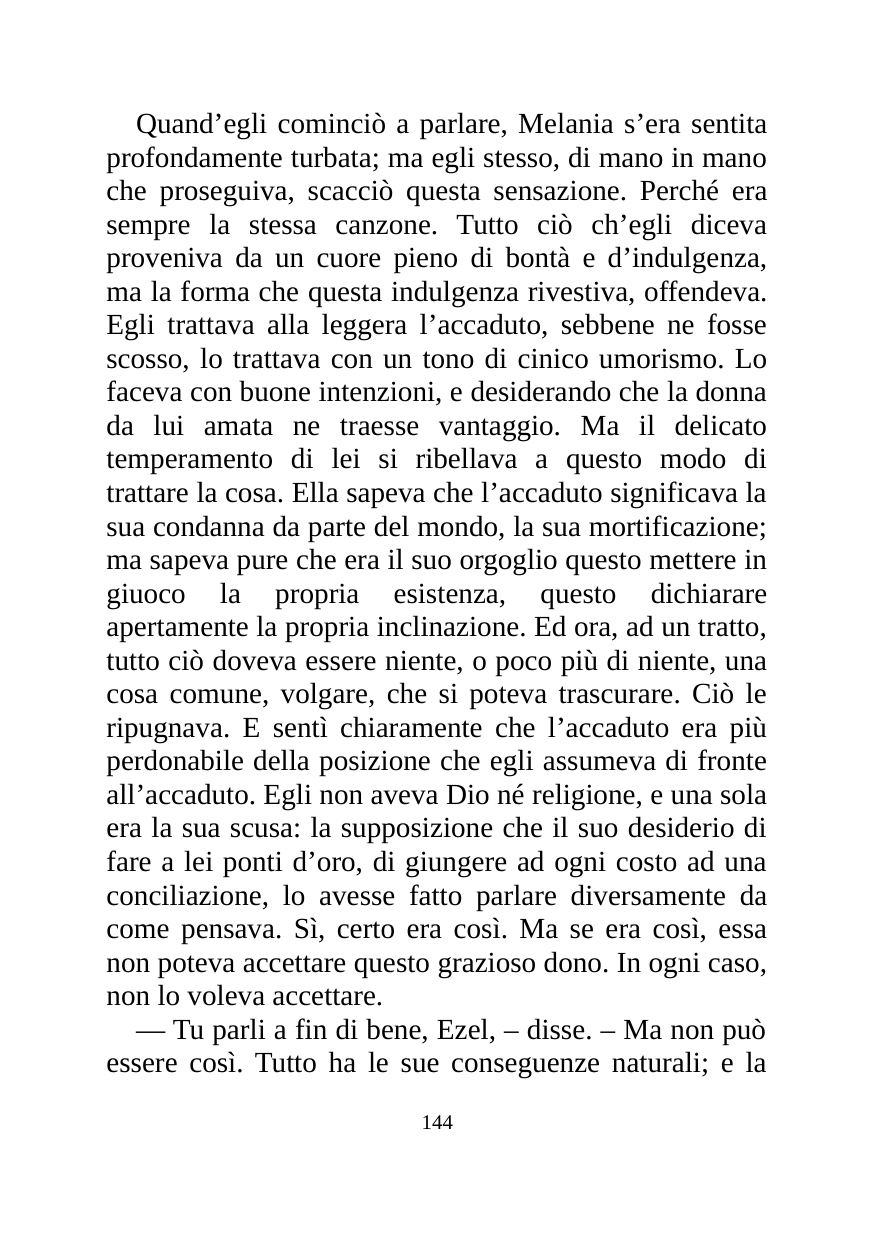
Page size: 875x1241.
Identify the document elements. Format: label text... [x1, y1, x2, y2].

text Quand’egli cominciò a parlare, Melania s’era sentita profondamente turbata; ma egli stesso, di mano in mano che proseguiva, scacciò questa sensazione. Perché era sempre la stessa canzone. Tutto ciò ch’egli diceva proveniva da un cuore pieno di bontà e d’indulgenza, ma la forma che questa indulgenza rivestiva, offendeva. Egli trattava alla leggera l’accaduto, sebbene ne fosse scosso, lo trattava con un tono di cinico umorismo. Lo faceva con buone intenzioni, e desiderando che la donna da lui amata ne traesse vantaggio. Ma il delicato temperamento di lei si ribellava a questo modo di trattare la cosa. Ella sapeva che l’accaduto significava la sua condanna da parte del mondo, la sua mortificazione; ma sapeva pure che era il suo orgoglio questo mettere in giuoco la propria esistenza, questo dichiarare apertamente la propria inclinazione. Ed ora, ad un tratto, tutto ciò doveva essere niente, o poco più di niente, una cosa comune, volgare, che si poteva trascurare. Ciò le ripugnava. E sentì chiaramente che l’accaduto era più perdonabile della posizione che egli assumeva di fronte all’accaduto. Egli non aveva Dio né religione, e una sola era la sua scusa: la supposizione che il suo desiderio di fare a lei ponti d’oro, di giungere ad ogni costo ad una conciliazione, lo avesse fatto parlare diversamente da come pensava. Sì, certo era così. Ma se era così, essa non poteva accettare questo grazioso dono. In ogni caso, non lo voleva accettare. [106, 106, 768, 1012]
text — Tu parli a fin di bene, Ezel, – disse. – Ma non può essere così. Tutto ha le sue conseguenze naturali; e la [106, 1012, 768, 1079]
